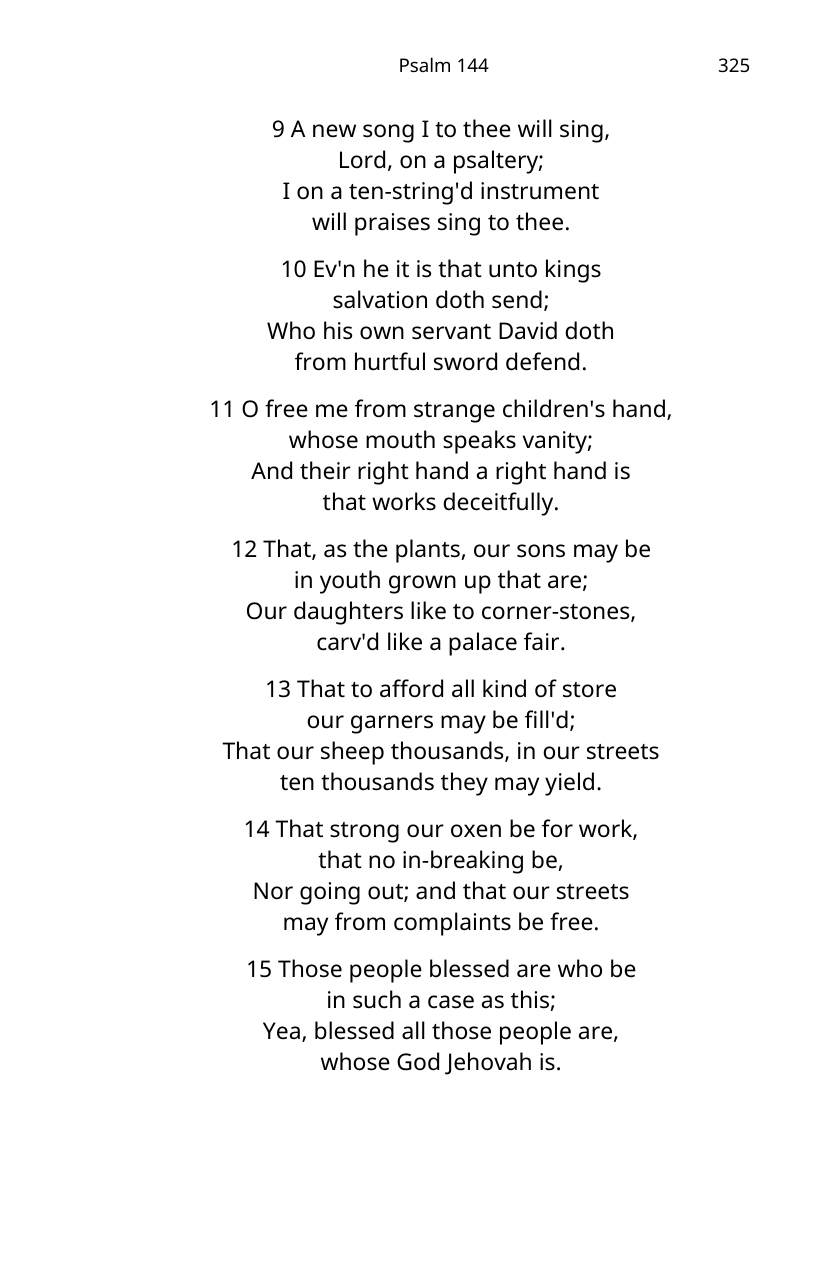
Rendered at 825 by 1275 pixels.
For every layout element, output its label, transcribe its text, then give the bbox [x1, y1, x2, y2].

text 12 That, as the plants, our sons may be in youth grown up that are; Our daughters like to corner-stones, carv'd like a palace fair. [132, 532, 750, 657]
text 11 O free me from strange children's hand, whose mouth speaks vanity; And their right hand a right hand is that works deceitfully. [132, 392, 750, 517]
text 15 Those people blessed are who be in such a case as this; Yea, blessed all those people are, whose God Jehovah is. [132, 952, 750, 1077]
text 10 Ev'n he it is that unto kings salvation doth send; Who his own servant David doth from hurtful sword defend. [132, 252, 750, 377]
text 13 That to afford all kind of store our garners may be fill'd; That our sheep thousands, in our streets ten thousands they may yield. [132, 672, 750, 797]
text 14 That strong our oxen be for work, that no in-breaking be, Nor going out; and that our streets may from complaints be free. [132, 812, 750, 937]
text 9 A new song I to thee will sing, Lord, on a psaltery; I on a ten-string'd instrument will praises sing to thee. [132, 112, 750, 237]
